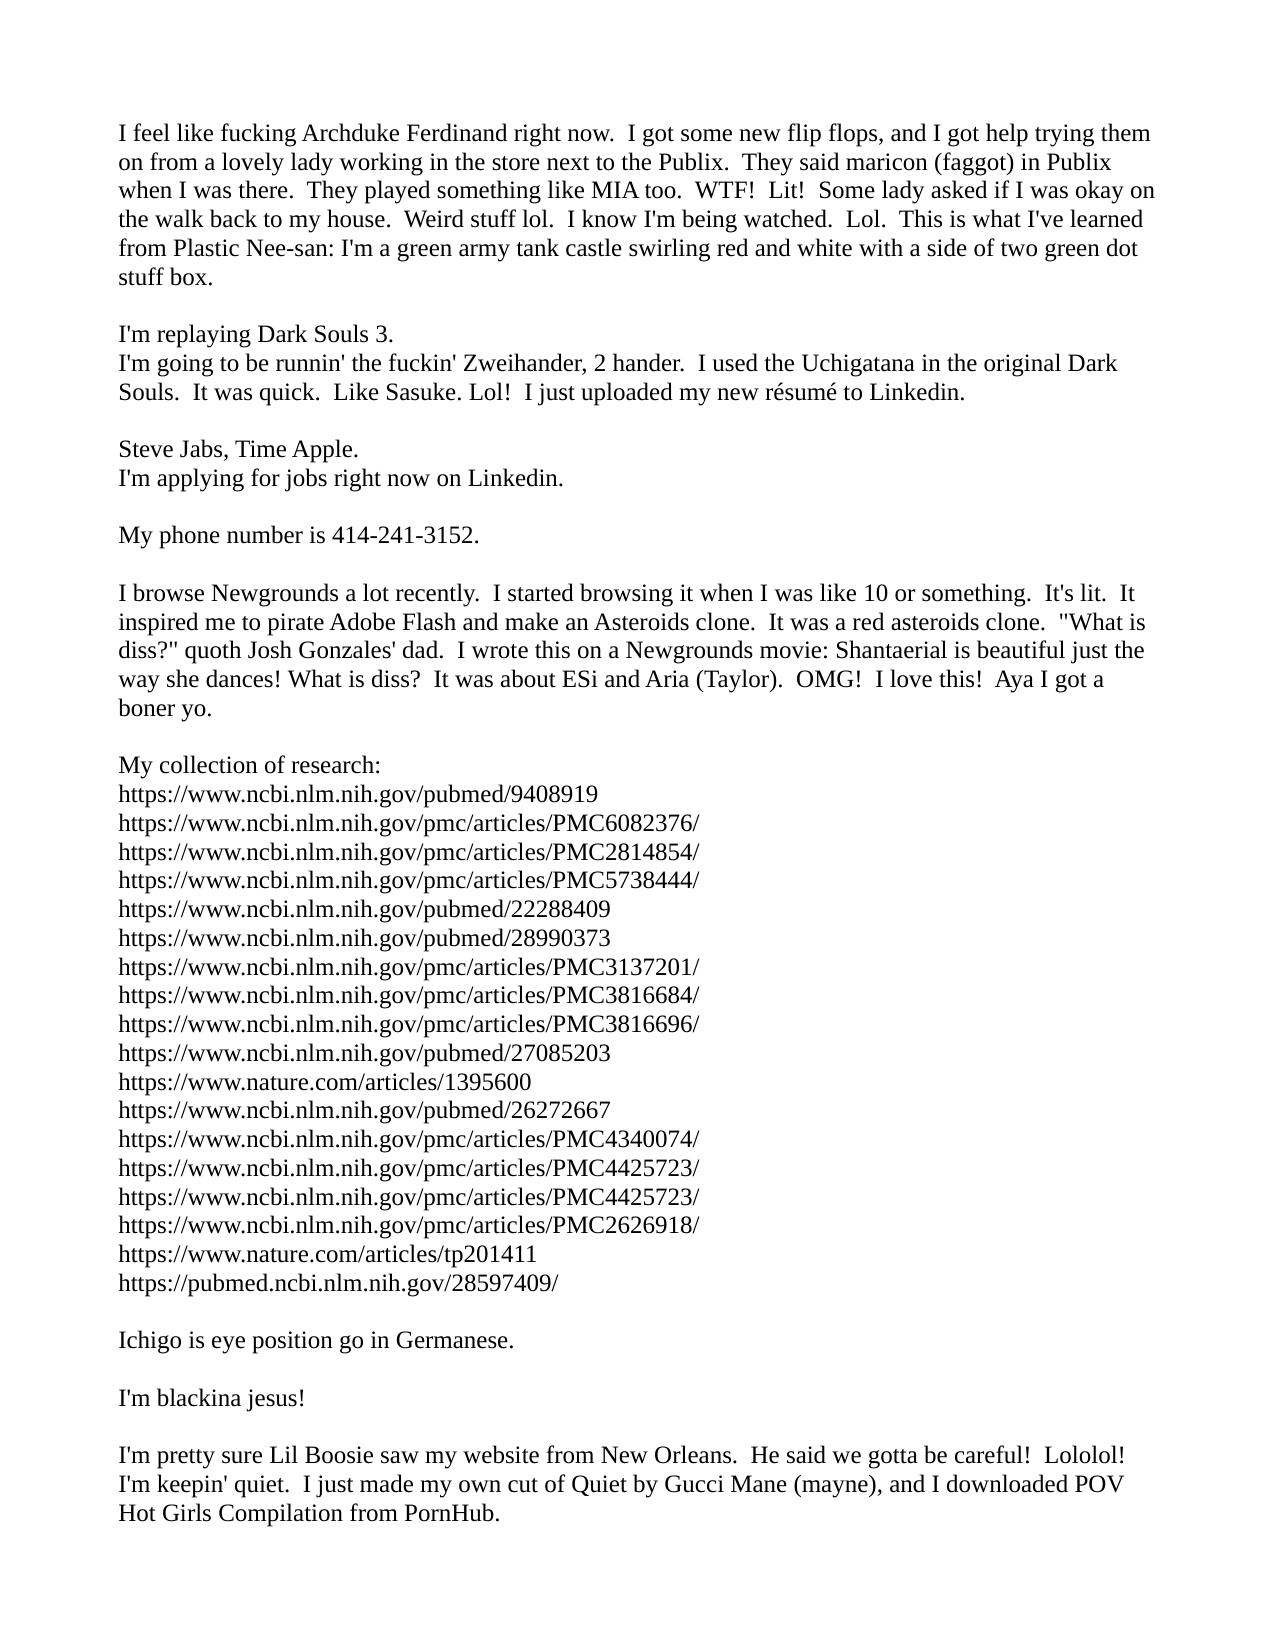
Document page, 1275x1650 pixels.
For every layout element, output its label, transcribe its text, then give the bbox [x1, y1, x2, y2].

text https://www.ncbi.nlm.nih.gov/pmc/articles/PMC4425723/ [118, 1182, 1157, 1211]
text https://www.ncbi.nlm.nih.gov/pmc/articles/PMC2626918/ [118, 1211, 1157, 1239]
text Ichigo is eye position go in Germanese. [118, 1326, 1157, 1354]
text https://www.ncbi.nlm.nih.gov/pubmed/28990373 [118, 923, 1157, 952]
text I browse Newgrounds a lot recently. I started browsing it when I was like 10 or something. It's lit. It inspired me to pirate Adobe Flash and make an Asteroids clone. It was a red asteroids clone. "What is diss?" quoth Josh Gonzales' dad. I wrote this on a Newgrounds movie: Shantaerial is beautiful just the way she dances! What is diss? It was about ESi and Aria (Taylor). OMG! I love this! Aya I got a boner yo. [118, 578, 1157, 722]
text https://www.nature.com/articles/1395600 [118, 1067, 1157, 1096]
text https://www.ncbi.nlm.nih.gov/pubmed/9408919 [118, 779, 1157, 808]
text https://pubmed.ncbi.nlm.nih.gov/28597409/ [118, 1268, 1157, 1297]
text https://www.ncbi.nlm.nih.gov/pmc/articles/PMC2814854/ [118, 837, 1157, 866]
text I'm replaying Dark Souls 3. [118, 319, 1157, 348]
text I'm applying for jobs right now on Linkedin. [118, 463, 1157, 492]
text https://www.ncbi.nlm.nih.gov/pmc/articles/PMC3816684/ [118, 981, 1157, 1009]
text https://www.ncbi.nlm.nih.gov/pubmed/27085203 [118, 1038, 1157, 1067]
text https://www.ncbi.nlm.nih.gov/pmc/articles/PMC5738444/ [118, 866, 1157, 894]
text https://www.ncbi.nlm.nih.gov/pubmed/26272667 [118, 1096, 1157, 1124]
text I'm pretty sure Lil Boosie saw my website from New Orleans. He said we gotta be careful! Lololol! I'm keepin' quiet. I just made my own cut of Quiet by Gucci Mane (mayne), and I downloaded POV Hot Girls Compilation from PornHub. [118, 1441, 1157, 1527]
text https://www.nature.com/articles/tp201411 [118, 1239, 1157, 1268]
text I'm going to be runnin' the fuckin' Zweihander, 2 hander. I used the Uchigatana in the original Dark Souls. It was quick. Like Sasuke. Lol! I just uploaded my new résumé to Linkedin. [118, 348, 1157, 406]
text https://www.ncbi.nlm.nih.gov/pubmed/22288409 [118, 894, 1157, 923]
text Steve Jabs, Time Apple. [118, 434, 1157, 463]
text https://www.ncbi.nlm.nih.gov/pmc/articles/PMC3137201/ [118, 952, 1157, 981]
text https://www.ncbi.nlm.nih.gov/pmc/articles/PMC4425723/ [118, 1153, 1157, 1182]
text I feel like fucking Archduke Ferdinand right now. I got some new flip flops, and I got help trying them on from a lovely lady working in the store next to the Publix. They said maricon (faggot) in Publix when I was there. They played something like MIA too. WTF! Lit! Some lady asked if I was okay on the walk back to my house. Weird stuff lol. I know I'm being watched. Lol. This is what I've learned from Plastic Nee-san: I'm a green army tank castle swirling red and white with a side of two green dot stuff box. [118, 118, 1157, 291]
text https://www.ncbi.nlm.nih.gov/pmc/articles/PMC4340074/ [118, 1124, 1157, 1153]
text https://www.ncbi.nlm.nih.gov/pmc/articles/PMC6082376/ [118, 808, 1157, 837]
text My collection of research: [118, 751, 1157, 779]
text I'm blackina jesus! [118, 1383, 1157, 1412]
text https://www.ncbi.nlm.nih.gov/pmc/articles/PMC3816696/ [118, 1009, 1157, 1038]
text My phone number is 414-241-3152. [118, 521, 1157, 549]
